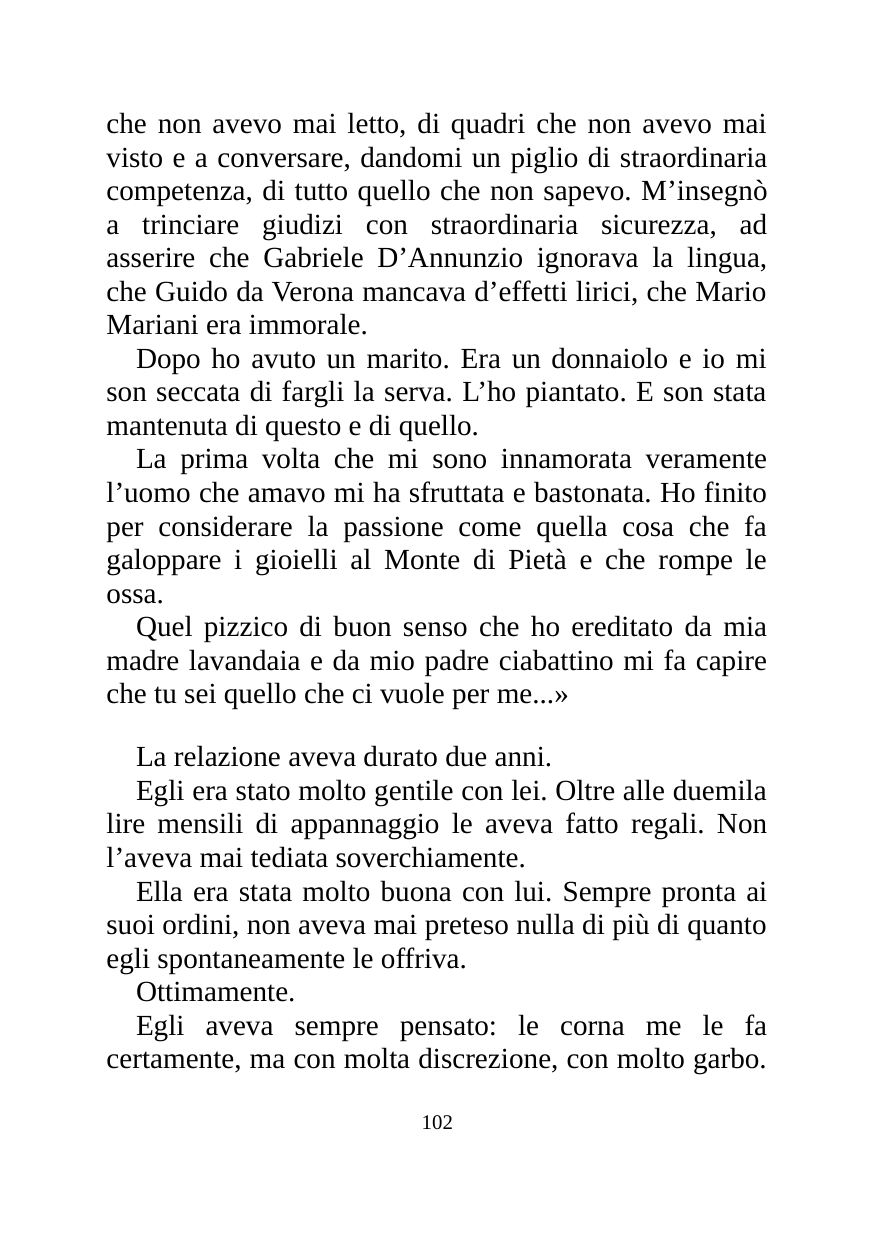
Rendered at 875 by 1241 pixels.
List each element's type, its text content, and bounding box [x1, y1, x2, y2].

text Egli aveva sempre pensato: le corna me le fa certamente, ma con molta discrezione, con molto garbo. [106, 1008, 768, 1075]
text Ottimamente. [106, 974, 768, 1008]
text Egli era stato molto gentile con lei. Oltre alle duemila lire mensili di appannaggio le aveva fatto regali. Non l’aveva mai tediata soverchiamente. [106, 773, 768, 874]
text Ella era stata molto buona con lui. Sempre pronta ai suoi ordini, non aveva mai preteso nulla di più di quanto egli spontaneamente le offriva. [106, 874, 768, 974]
text Dopo ho avuto un marito. Era un donnaiolo e io mi son seccata di fargli la serva. L’ho piantato. E son stata mantenuta di questo e di quello. [106, 341, 768, 442]
text La relazione aveva durato due anni. [106, 739, 768, 773]
text La prima volta che mi sono innamorata veramente l’uomo che amavo mi ha sfruttata e bastonata. Ho finito per considerare la passione come quella cosa che fa galoppare i gioielli al Monte di Pietà e che rompe le ossa. [106, 442, 768, 609]
text Quel pizzico di buon senso che ho ereditato da mia madre lavandaia e da mio padre ciabattino mi fa capire che tu sei quello che ci vuole per me...» [106, 609, 768, 710]
text che non avevo mai letto, di quadri che non avevo mai visto e a conversare, dandomi un piglio di straordinaria competenza, di tutto quello che non sapevo. M’insegnò a trinciare giudizi con straordinaria sicurezza, ad asserire che Gabriele D’Annunzio ignorava la lingua, che Guido da Verona mancava d’effetti lirici, che Mario Mariani era immorale. [106, 106, 768, 341]
